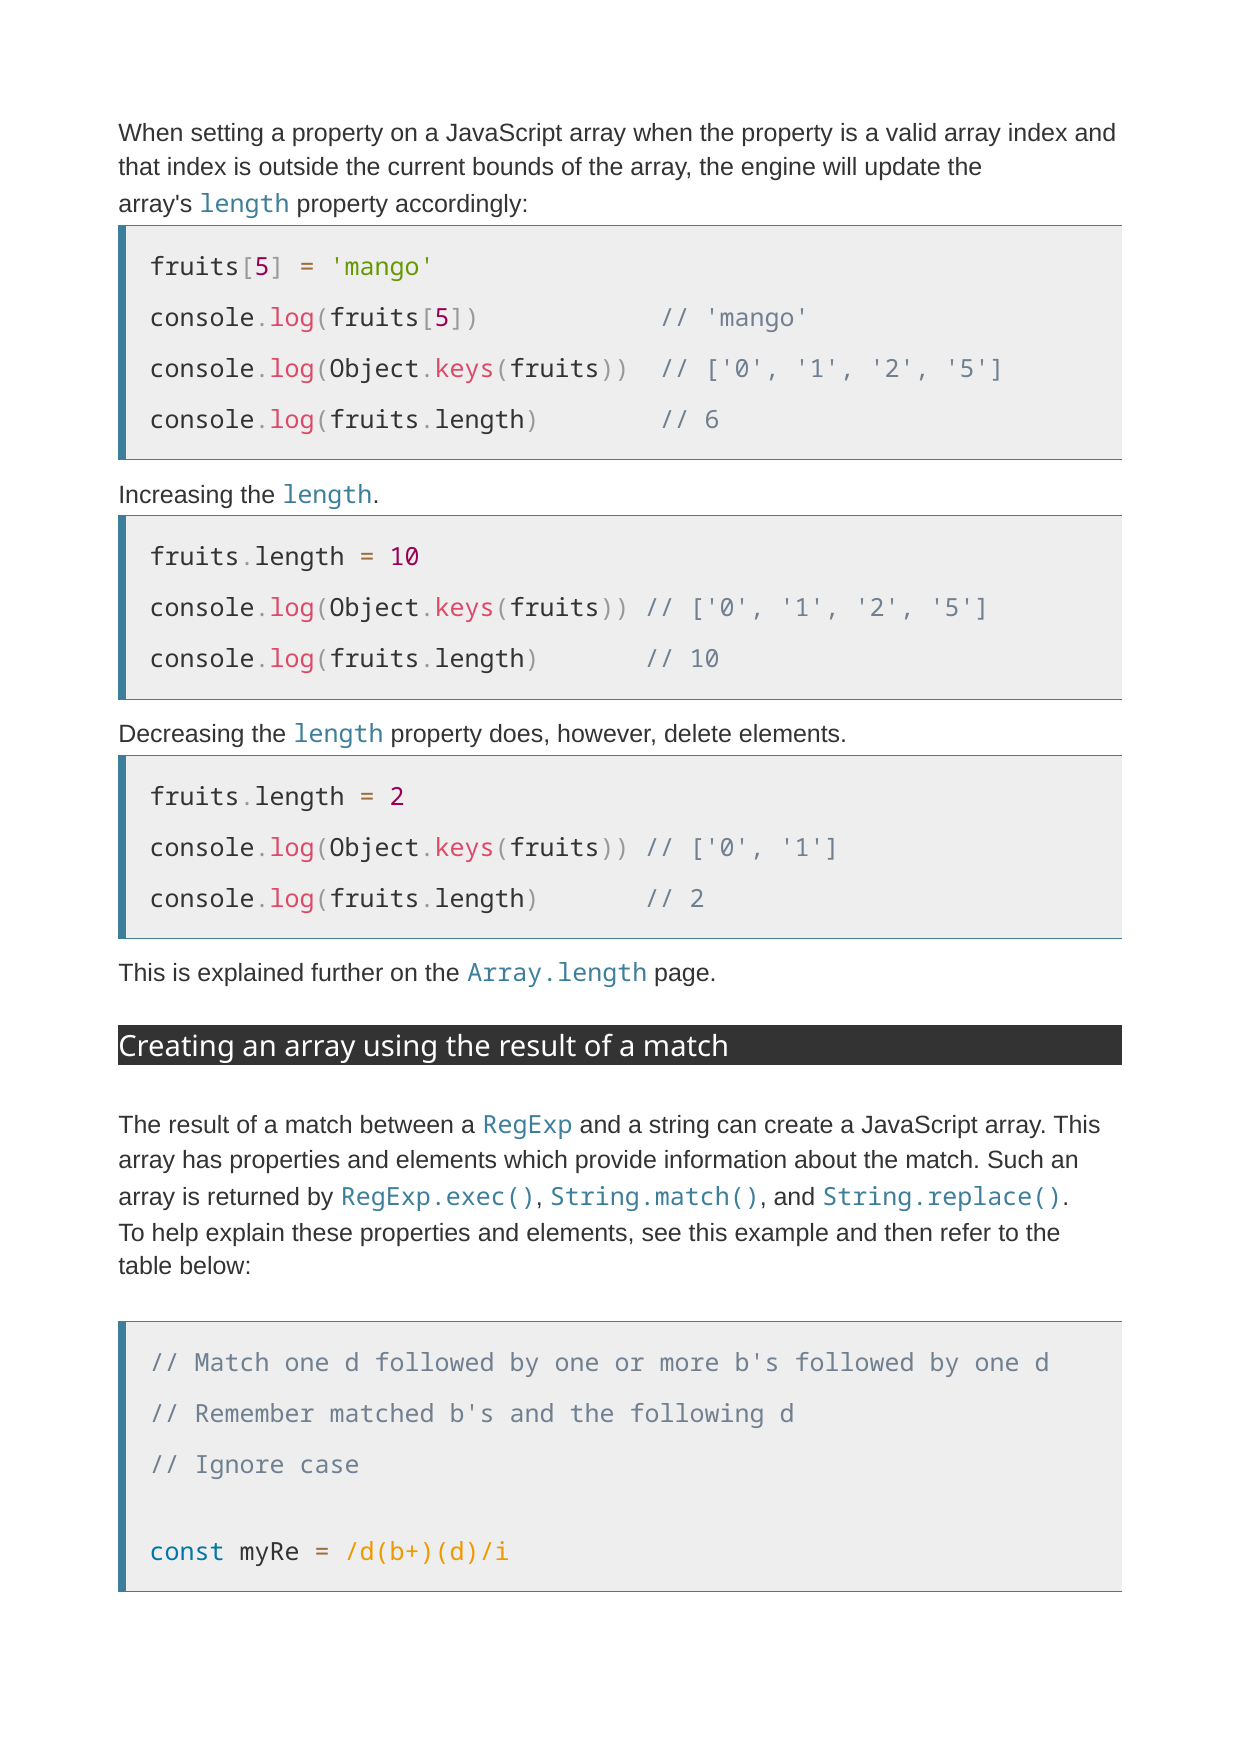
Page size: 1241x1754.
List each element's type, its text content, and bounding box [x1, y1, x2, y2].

text console.log(fruits[5]) // 'mango' [126, 276, 1122, 327]
text The result of a match between a RegExp and a string can create a JavaScript array. This array has properties and elements which provide information about the match. Such an array is returned by RegExp.exec(), String.match(), and String.replace(). [118, 1106, 1122, 1212]
text To help explain these properties and elements, see this example and then refer to the table below: [118, 1218, 1122, 1279]
text // Remember matched b's and the following d [126, 1372, 1122, 1423]
text console.log(fruits.length) // 10 [126, 617, 1122, 699]
text This is explained further on the Array.length page. [118, 955, 1122, 989]
text fruits[5] = 'mango' [126, 226, 1122, 276]
text const myRe = /d(b+)(d)/i [126, 1510, 1122, 1591]
text // Ignore case [126, 1423, 1122, 1474]
text fruits.length = 2 [126, 756, 1122, 806]
text Decreasing the length property does, however, delete elements. [118, 716, 1122, 750]
text console.log(fruits.length) // 6 [126, 378, 1122, 459]
text // Match one d followed by one or more b's followed by one d [126, 1322, 1122, 1372]
text fruits.length = 10 [126, 516, 1122, 566]
text console.log(Object.keys(fruits)) // ['0', '1'] [126, 806, 1122, 857]
text console.log(Object.keys(fruits)) // ['0', '1', '2', '5'] [126, 566, 1122, 617]
text console.log(fruits.length) // 2 [126, 857, 1122, 938]
text console.log(Object.keys(fruits)) // ['0', '1', '2', '5'] [126, 327, 1122, 378]
text When setting a property on a JavaScript array when the property is a valid array index and that index is outside the current bounds of the array, the engine will update the array's length property accordingly: [118, 118, 1122, 220]
subtitle Creating an array using the result of a match [118, 1025, 1122, 1065]
text Increasing the length. [118, 476, 1122, 510]
